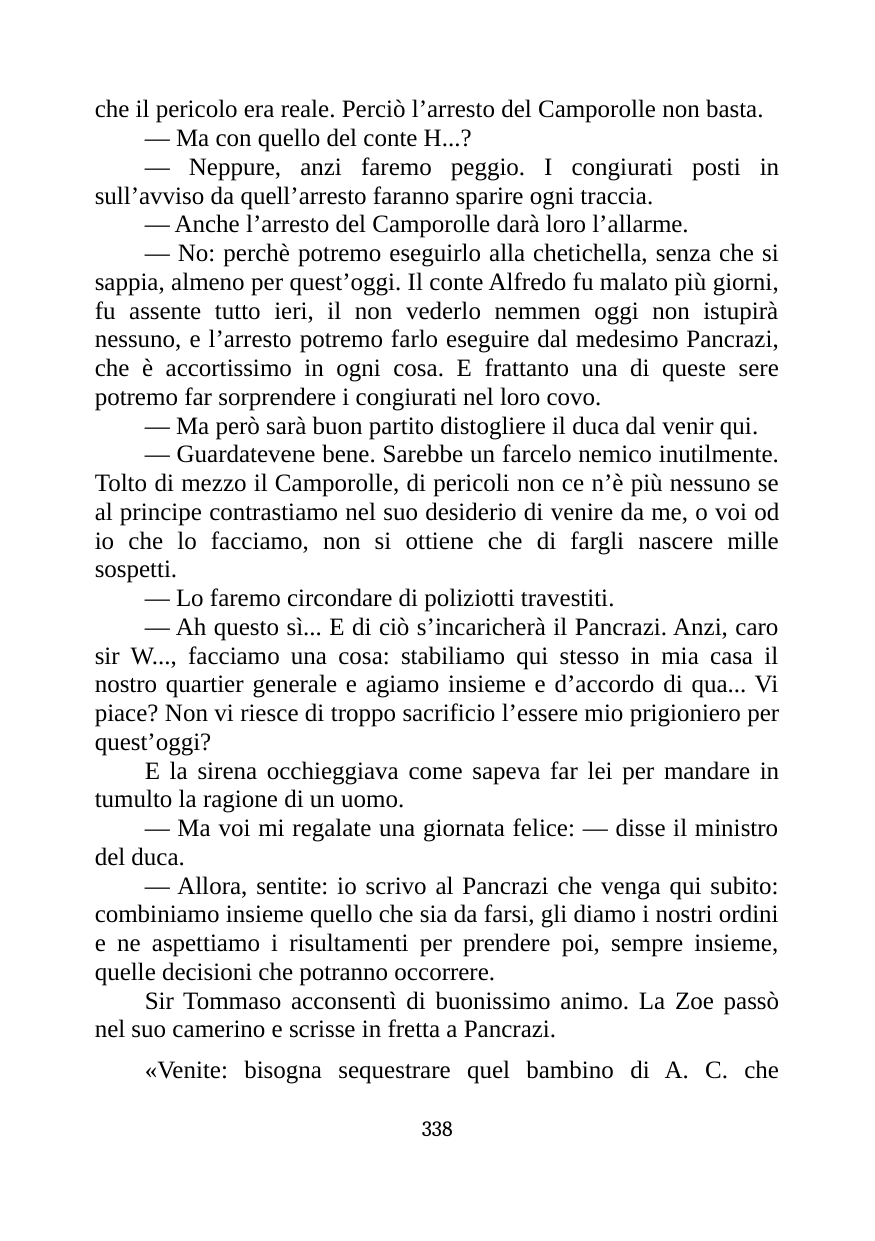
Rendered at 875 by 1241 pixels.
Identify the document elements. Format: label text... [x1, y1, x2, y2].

text E la sirena occhieggiava come sapeva far lei per mandare in tumulto la ragione di un uomo. [94, 756, 779, 813]
text — Anche l’arresto del Camporolle darà loro l’allarme. [94, 209, 779, 238]
text — Neppure, anzi faremo peggio. I congiurati posti in sull’avviso da quell’arresto faranno sparire ogni traccia. [94, 152, 779, 209]
text — Ma però sarà buon partito distogliere il duca dal venir qui. [94, 411, 779, 439]
text — Ah questo sì... E di ciò s’incaricherà il Pancrazi. Anzi, caro sir W..., facciamo una cosa: stabiliamo qui stesso in mia casa il nostro quartier generale e agiamo insieme e d’accordo di qua... Vi piace? Non vi riesce di troppo sacrificio l’essere mio prigioniero per quest’oggi? [94, 612, 779, 756]
text «Venite: bisogna sequestrare quel bambino di A. C. che [94, 1055, 779, 1084]
text — Lo faremo circondare di poliziotti travestiti. [94, 583, 779, 612]
text — Ma voi mi regalate una giornata felice: — disse il ministro del duca. [94, 813, 779, 871]
text Sir Tommaso acconsentì di buonissimo animo. La Zoe passò nel suo camerino e scrisse in fretta a Pancrazi. [94, 986, 779, 1043]
text — No: perchè potremo eseguirlo alla chetichella, senza che si sappia, almeno per quest’oggi. Il conte Alfredo fu malato più giorni, fu assente tutto ieri, il non vederlo nemmen oggi non istupirà nessuno, e l’arresto potremo farlo eseguire dal medesimo Pancrazi, che è accortissimo in ogni cosa. E frattanto una di queste sere potremo far sorprendere i congiurati nel loro covo. [94, 238, 779, 411]
text — Allora, sentite: io scrivo al Pancrazi che venga qui subito: combiniamo insieme quello che sia da farsi, gli diamo i nostri ordini e ne aspettiamo i risultamenti per prendere poi, sempre insieme, quelle decisioni che potranno occorrere. [94, 871, 779, 986]
text che il pericolo era reale. Perciò l’arresto del Camporolle non basta. [94, 94, 779, 123]
text — Guardatevene bene. Sarebbe un farcelo nemico inutilmente. Tolto di mezzo il Camporolle, di pericoli non ce n’è più nessuno se al principe contrastiamo nel suo desiderio di venire da me, o voi od io che lo facciamo, non si ottiene che di fargli nascere mille sospetti. [94, 439, 779, 583]
text — Ma con quello del conte H...? [94, 123, 779, 152]
